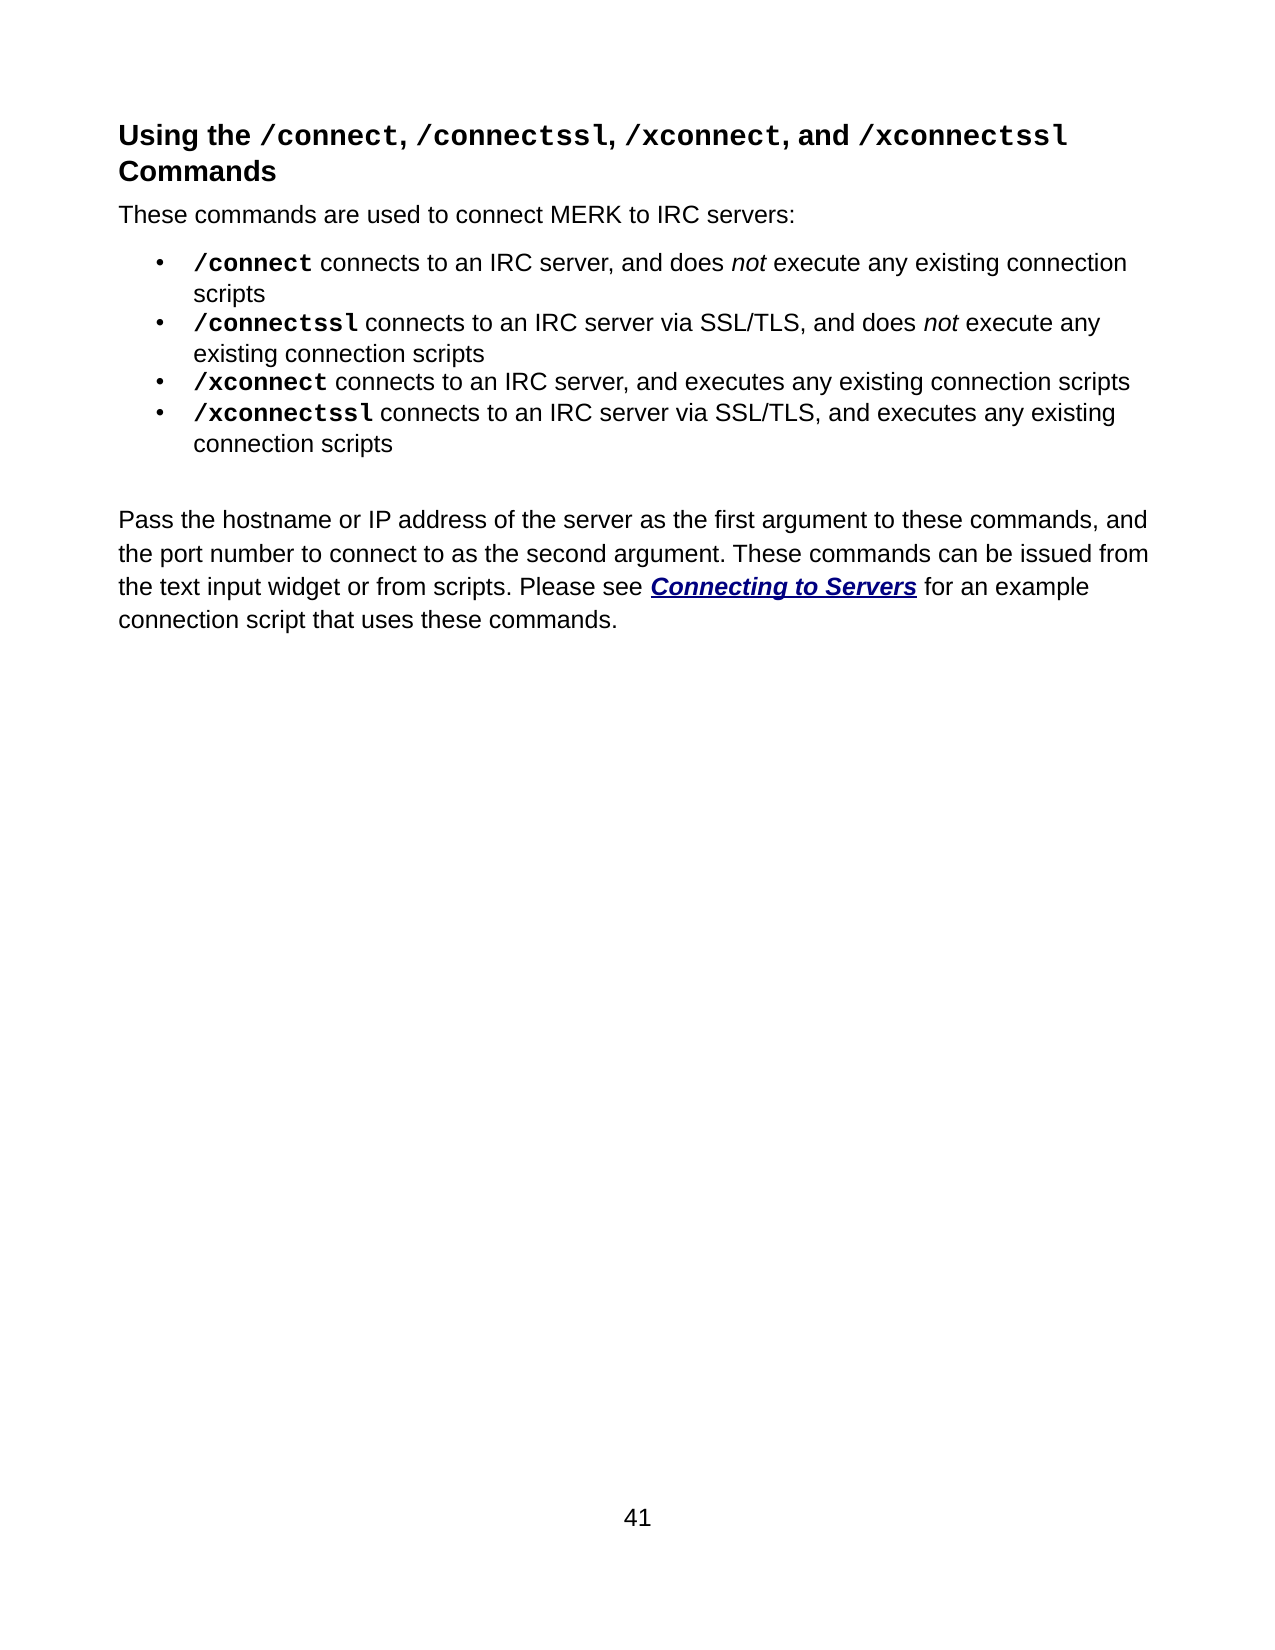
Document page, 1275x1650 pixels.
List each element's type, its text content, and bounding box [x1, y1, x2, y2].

list /connectssl connects to an IRC server via SSL/TLS, and does not execute any existing connection scripts [156, 308, 1157, 367]
subtitle Using the /connect, /connectssl, /xconnect, and /xconnectssl Commands [118, 118, 1157, 188]
list /connect connects to an IRC server, and does not execute any existing connection scripts [156, 248, 1157, 308]
text Pass the hostname or IP address of the server as the first argument to these commands, and the port number to connect to as the second argument. These commands can be issued from the text input widget or from scripts. Please see Connecting to Servers for an example connection script that uses these commands. [118, 506, 1157, 633]
text These commands are used to connect MERK to IRC servers: [118, 200, 1157, 229]
list /xconnectssl connects to an IRC server via SSL/TLS, and executes any existing connection scripts [156, 398, 1157, 458]
list /xconnect connects to an IRC server, and executes any existing connection scripts [156, 367, 1157, 398]
